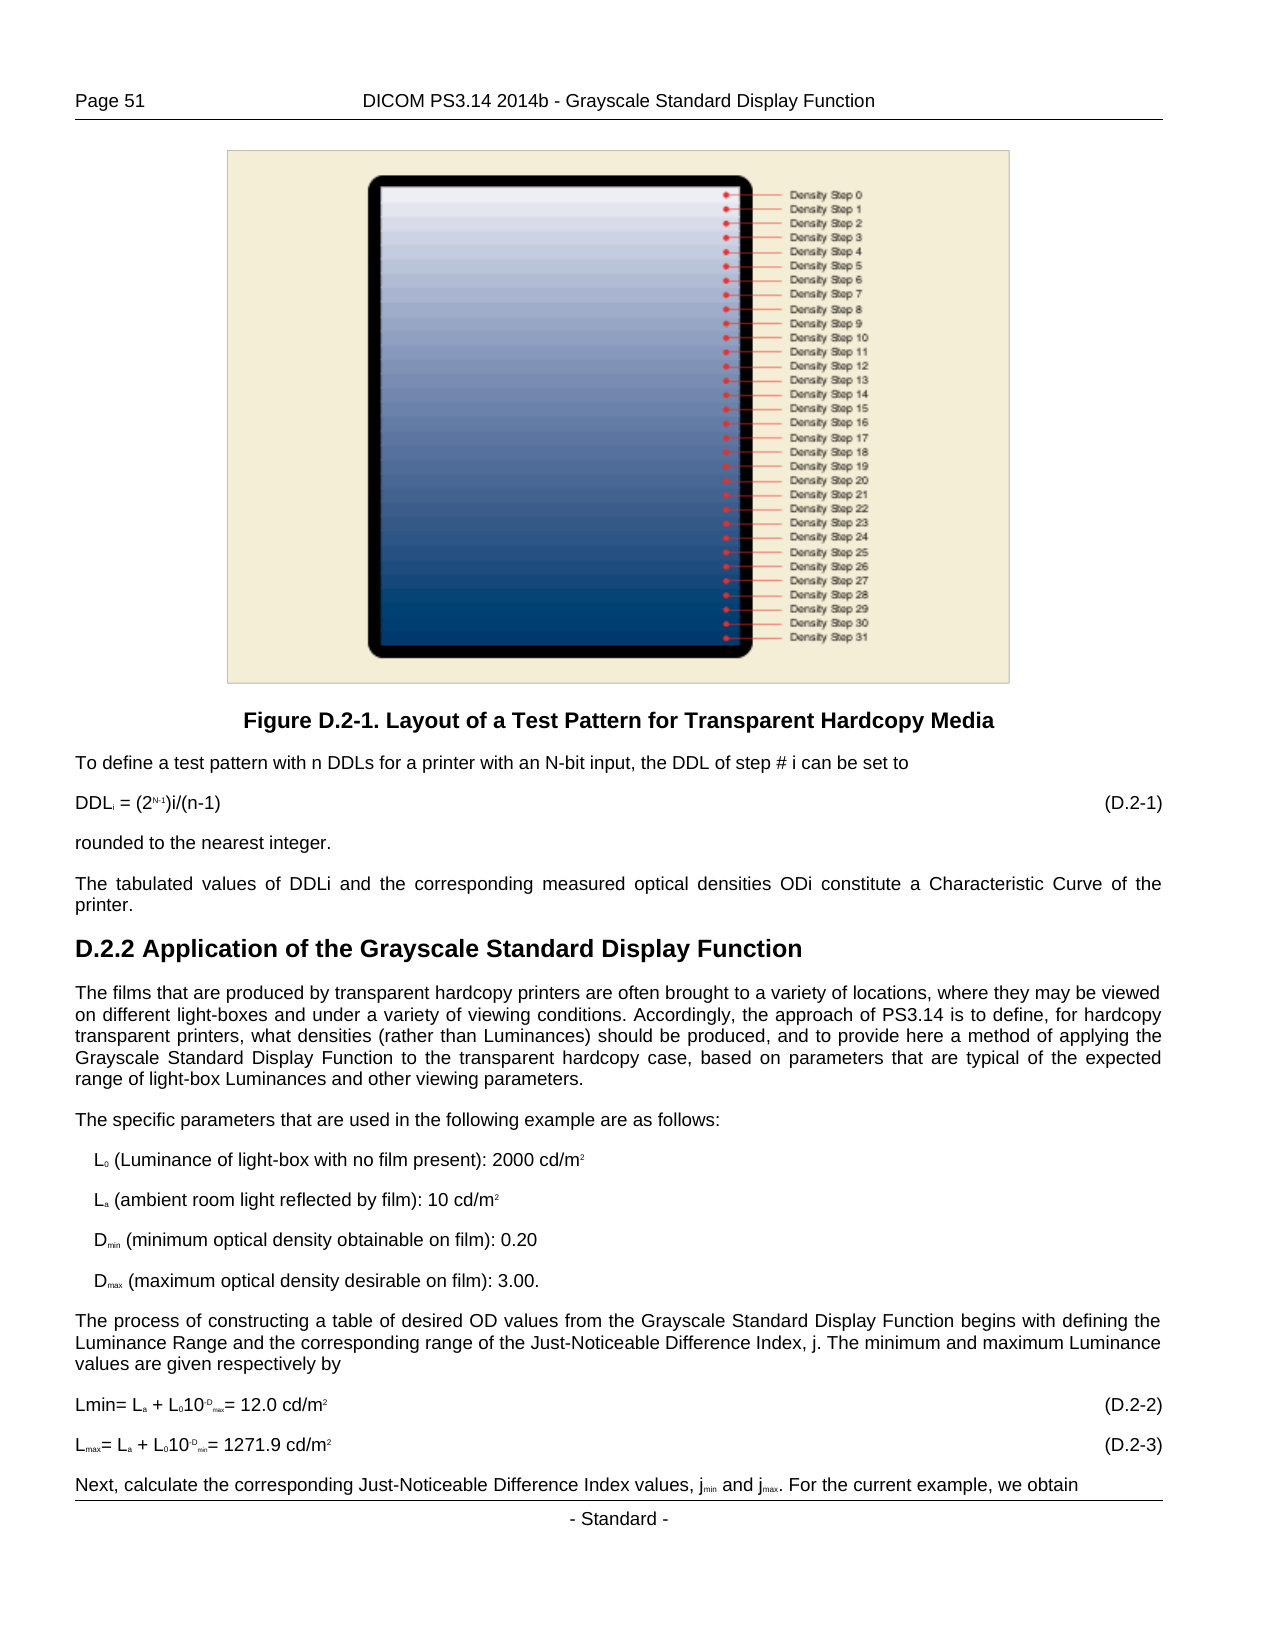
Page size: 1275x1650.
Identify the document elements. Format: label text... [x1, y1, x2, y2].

text Dmax (maximum optical density desirable on film): 3.00. [94, 1269, 1162, 1291]
text The films that are produced by transparent hardcopy printers are often brought to a variety of locations, where they may be viewed on different light-boxes and under a variety of viewing conditions. Accordingly, the approach of PS3.14 is to define, for hardcopy transparent printers, what densities (rather than Luminances) should be produced, and to provide here a method of applying the Grayscale Standard Display Function to the transparent hardcopy case, based on parameters that are typical of the expected range of light-box Luminances and other viewing parameters. [75, 982, 1162, 1089]
text The specific parameters that are used in the following example are as follows: [75, 1108, 1162, 1130]
text D.2.2 Application of the Grayscale Standard Display Function [75, 934, 1162, 963]
text Dmin (minimum optical density obtainable on film): 0.20 [94, 1229, 1162, 1251]
text L0 (Luminance of light-box with no film present): 2000 cd/m2 [94, 1149, 1162, 1170]
table_header (D.2-3) [1095, 1434, 1162, 1455]
text Figure D.2-1. Layout of a Test Pattern for Transparent Hardcopy Media [75, 707, 1162, 733]
text The process of constructing a table of desired OD values from the Grayscale Standard Display Function begins with defining the Luminance Range and the corresponding range of the Just-Noticeable Difference Index, j. The minimum and maximum Luminance values are given respectively by [75, 1310, 1162, 1374]
text La (ambient room light reflected by film): 10 cd/m2 [94, 1189, 1162, 1211]
text To define a test pattern with n DDLs for a printer with an N-bit input, the DDL of step # i can be set to [75, 751, 1162, 773]
table_header (D.2-1) [1095, 792, 1162, 813]
picture [226, 150, 1011, 685]
table_header Lmax= La + L010-Dmin= 1271.9 cd/m2 [75, 1434, 1094, 1455]
text Next, calculate the corresponding Just-Noticeable Difference Index values, jmin and jmax. For the current example, we obtain [75, 1474, 1162, 1496]
table_header DDLi = (2N-1)i/(n-1) [75, 792, 1094, 813]
table_header Lmin= La + L010-Dmax= 12.0 cd/m2 [75, 1393, 1094, 1415]
text rounded to the nearest integer. [75, 832, 1162, 854]
text The tabulated values of DDLi and the corresponding measured optical densities ODi constitute a Characteristic Curve of the printer. [75, 872, 1162, 916]
table_header (D.2-2) [1095, 1393, 1162, 1415]
